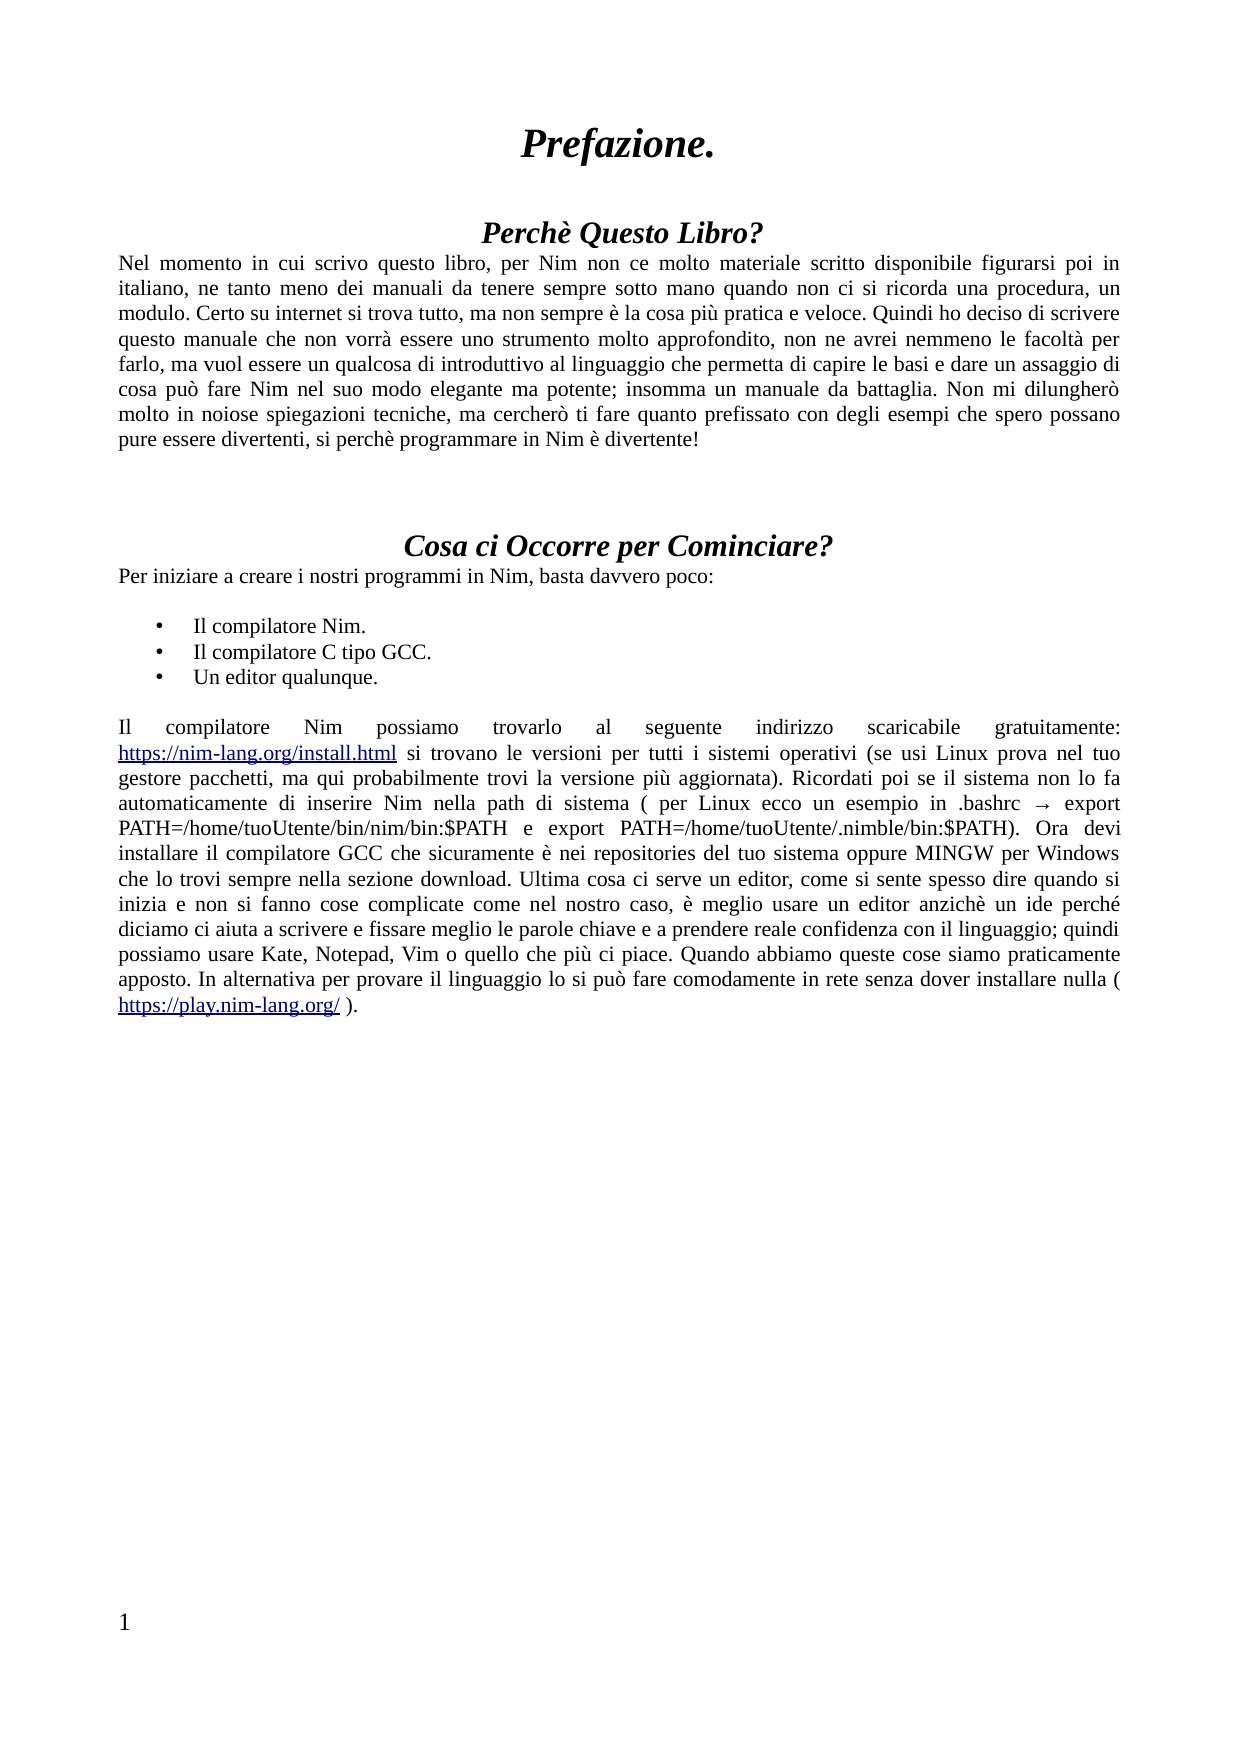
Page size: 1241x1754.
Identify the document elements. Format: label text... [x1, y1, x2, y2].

list Il compilatore Nim. [156, 613, 1122, 639]
text Perchè Questo Libro? [118, 214, 1122, 250]
text Prefazione. [118, 118, 1122, 166]
text Cosa ci Occorre per Cominciare? [118, 527, 1122, 563]
text Il compilatore Nim possiamo trovarlo al seguente indirizzo scaricabile gratuitamente: https://nim-lang.org/install.html si trovano le versioni per tutti i sistemi operativi (se usi Linux prova nel tuo gestore pacchetti, ma qui probabilmente trovi la versione più aggiornata). Ricordati poi se il sistema non lo fa automaticamente di inserire Nim nella path di sistema ( per Linux ecco un esempio in .bashrc → export PATH=/home/tuoUtente/bin/nim/bin:$PATH e export PATH=/home/tuoUtente/.nimble/bin:$PATH). Ora devi installare il compilatore GCC che sicuramente è nei repositories del tuo sistema oppure MINGW per Windows che lo trovi sempre nella sezione download. Ultima cosa ci serve un editor, come si sente spesso dire quando si inizia e non si fanno cose complicate come nel nostro caso, è meglio usare un editor anzichè un ide perché diciamo ci aiuta a scrivere e fissare meglio le parole chiave e a prendere reale confidenza con il linguaggio; quindi possiamo usare Kate, Notepad, Vim o quello che più ci piace. Quando abbiamo queste cose siamo praticamente apposto. In alternativa per provare il linguaggio lo si può fare comodamente in rete senza dover installare nulla ( https://play.nim-lang.org/ ). [118, 714, 1122, 1017]
list Il compilatore C tipo GCC. [156, 639, 1122, 664]
list Un editor qualunque. [156, 664, 1122, 689]
text Nel momento in cui scrivo questo libro, per Nim non ce molto materiale scritto disponibile figurarsi poi in italiano, ne tanto meno dei manuali da tenere sempre sotto mano quando non ci si ricorda una procedura, un modulo. Certo su internet si trova tutto, ma non sempre è la cosa più pratica e veloce. Quindi ho deciso di scrivere questo manuale che non vorrà essere uno strumento molto approfondito, non ne avrei nemmeno le facoltà per farlo, ma vuol essere un qualcosa di introduttivo al linguaggio che permetta di capire le basi e dare un assaggio di cosa può fare Nim nel suo modo elegante ma potente; insomma un manuale da battaglia. Non mi dilungherò molto in noiose spiegazioni tecniche, ma cercherò ti fare quanto prefissato con degli esempi che spero possano pure essere divertenti, si perchè programmare in Nim è divertente! [118, 250, 1122, 452]
text Per iniziare a creare i nostri programmi in Nim, basta davvero poco: [118, 563, 1122, 588]
